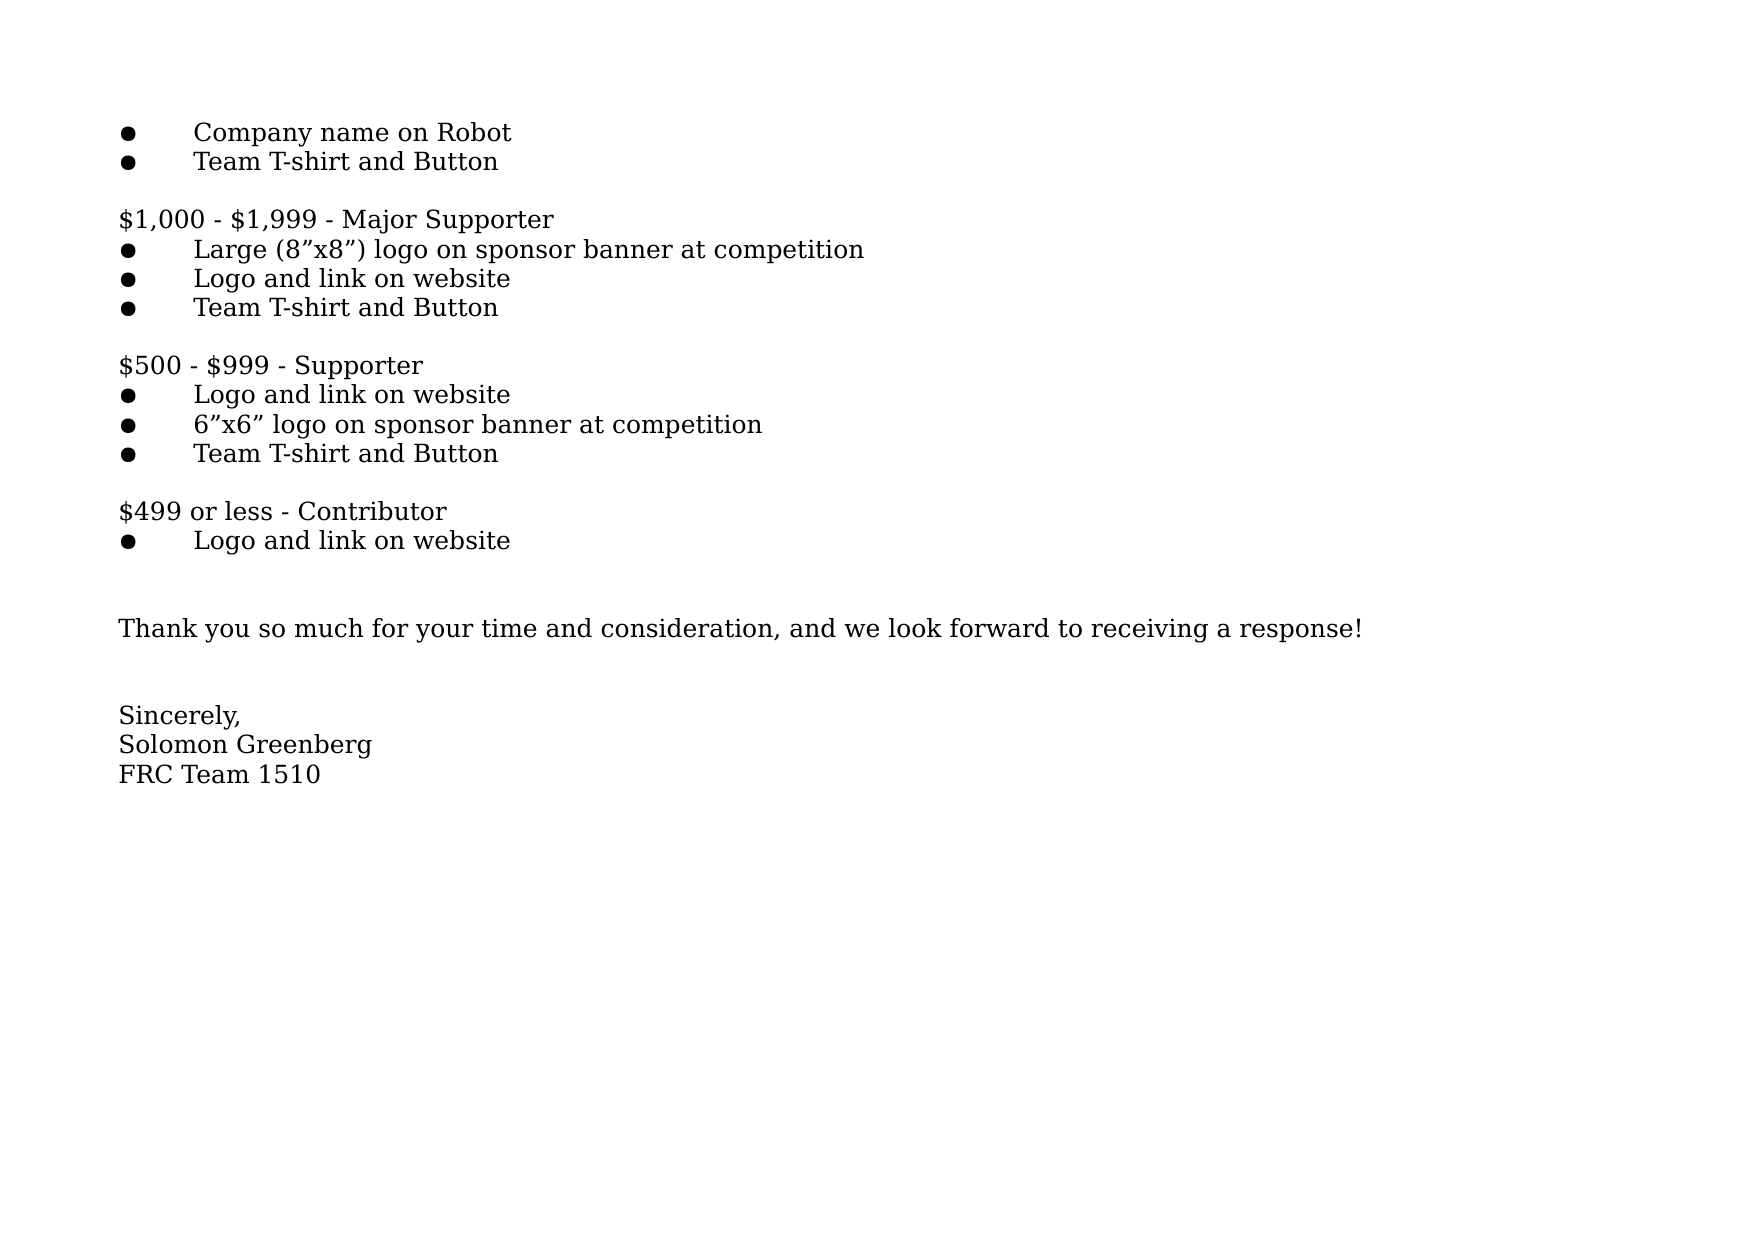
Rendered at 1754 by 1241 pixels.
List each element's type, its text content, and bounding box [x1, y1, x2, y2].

list $500 - $999 - Supporter [118, 351, 1635, 381]
list 6”x6” logo on sponsor banner at competition [118, 410, 1635, 439]
list Team T-shirt and Button [118, 439, 1635, 468]
text Sincerely, [118, 701, 1635, 731]
text FRC Team 1510 [118, 760, 1635, 789]
list Logo and link on website [118, 264, 1635, 293]
list Team T-shirt and Button [118, 293, 1635, 322]
text Thank you so much for your time and consideration, and we look forward to receiving a response! [118, 614, 1635, 643]
list Team T-shirt and Button [118, 147, 1635, 176]
list $1,000 - $1,999 - Major Supporter [118, 206, 1635, 235]
list Logo and link on website [118, 526, 1635, 556]
list Company name on Robot [118, 118, 1635, 147]
text Solomon Greenberg [118, 731, 1635, 760]
list Logo and link on website [118, 381, 1635, 410]
list Large (8”x8”) logo on sponsor banner at competition [118, 235, 1635, 264]
list $499 or less - Contributor [118, 497, 1635, 526]
